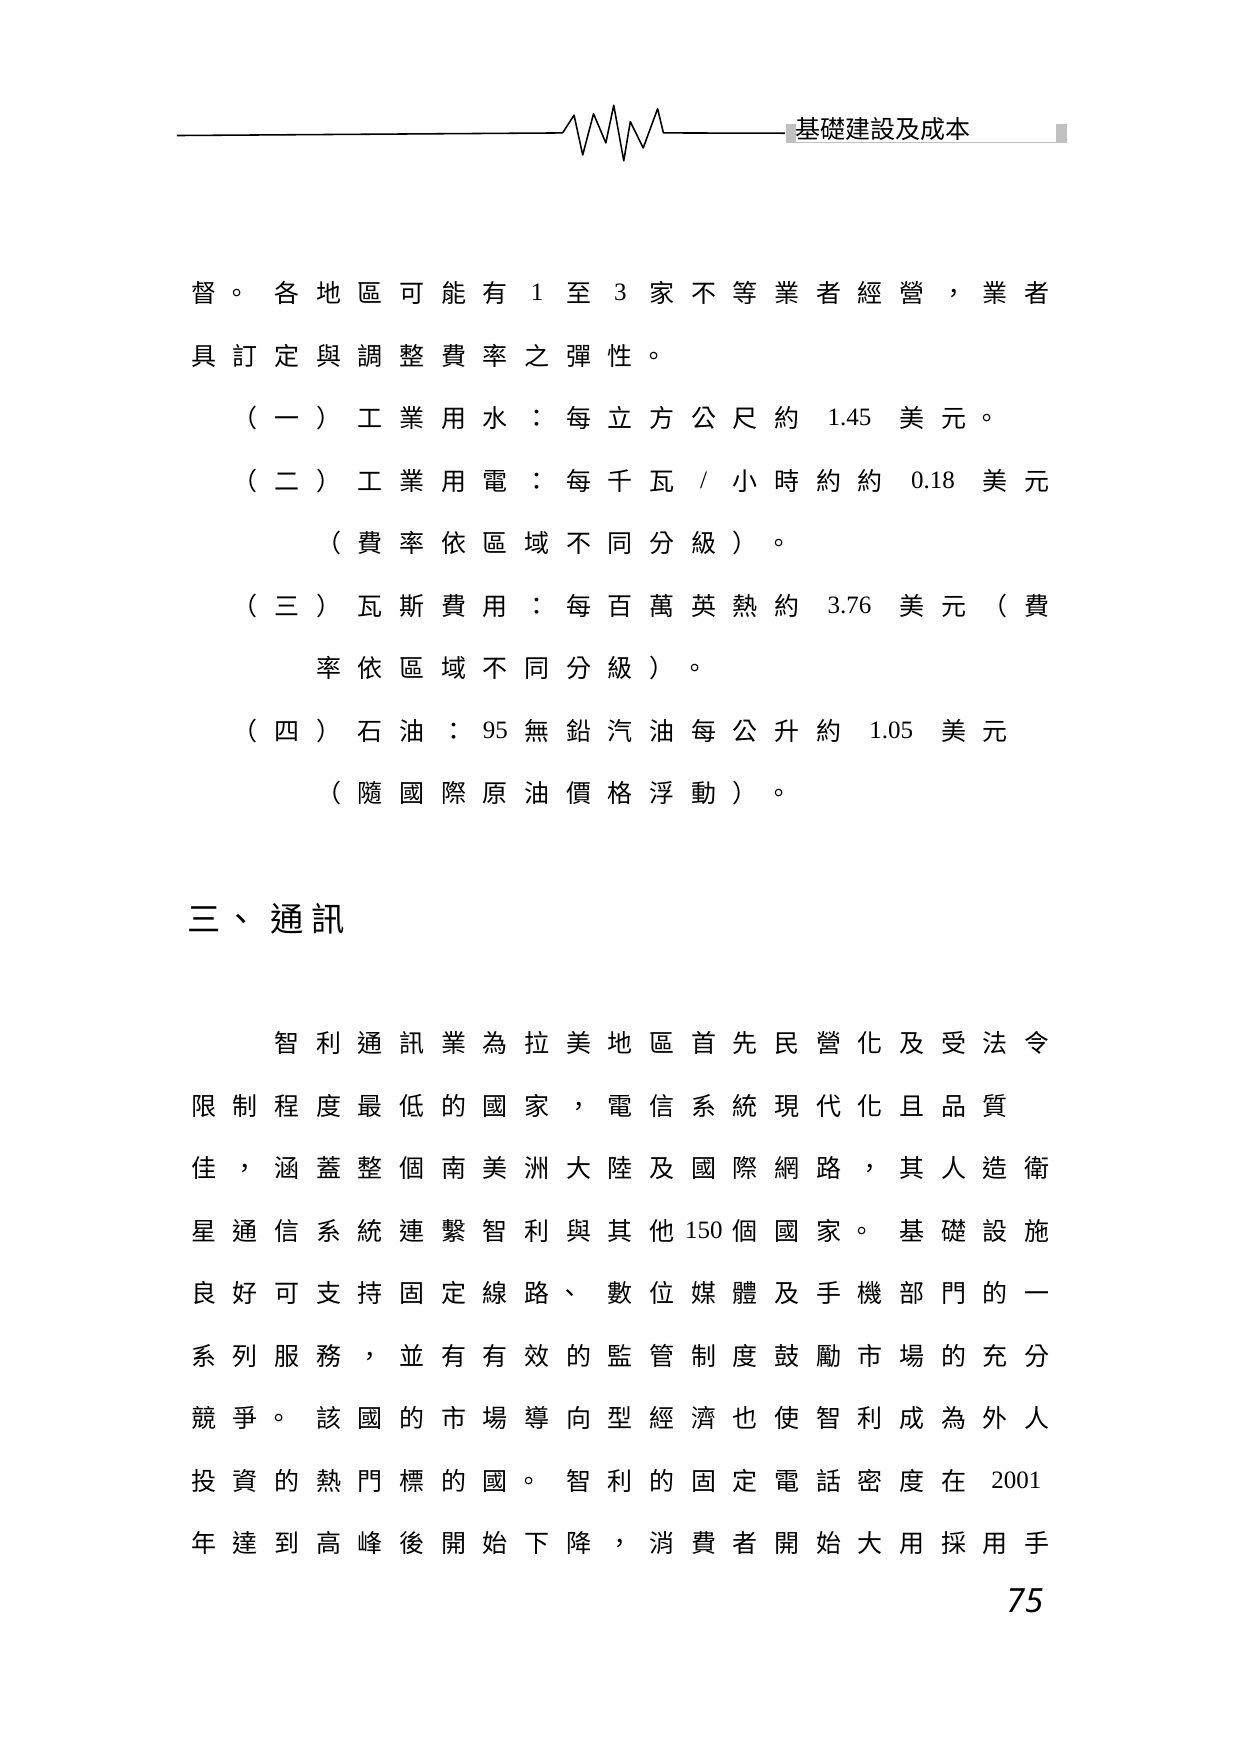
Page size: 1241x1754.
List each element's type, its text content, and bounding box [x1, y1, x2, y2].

text 三、通訊 [183, 875, 1058, 938]
text （三）瓦斯費用：每百萬英熱約3.76美元（費率依區域不同分級）。 [207, 563, 1058, 688]
text （一）工業用水：每立方公尺約1.45美元。 [207, 375, 1058, 438]
text 督。各地區可能有1至3家不等業者經營，業者具訂定與調整費率之彈性。 [183, 250, 1058, 375]
text （四）石油：95無鉛汽油每公升約1.05美元（隨國際原油價格浮動）。 [207, 688, 1058, 813]
text 智利通訊業為拉美地區首先民營化及受法令限制程度最低的國家，電信系統現代化且品質佳，涵蓋整個南美洲大陸及國際網路，其人造衛星通信系統連繫智利與其他150個國家。基礎設施良好可支持固定線路、數位媒體及手機部門的一系列服務，並有有效的監管制度鼓勵市場的充分競爭。該國的市場導向型經濟也使智利成為外人投資的熱門標的國。智利的固定電話密度在2001年達到高峰後開始下降，消費者開始大用採用手 [183, 1000, 1058, 1563]
text （二）工業用電：每千瓦/小時約約0.18美元（費率依區域不同分級）。 [207, 438, 1058, 563]
